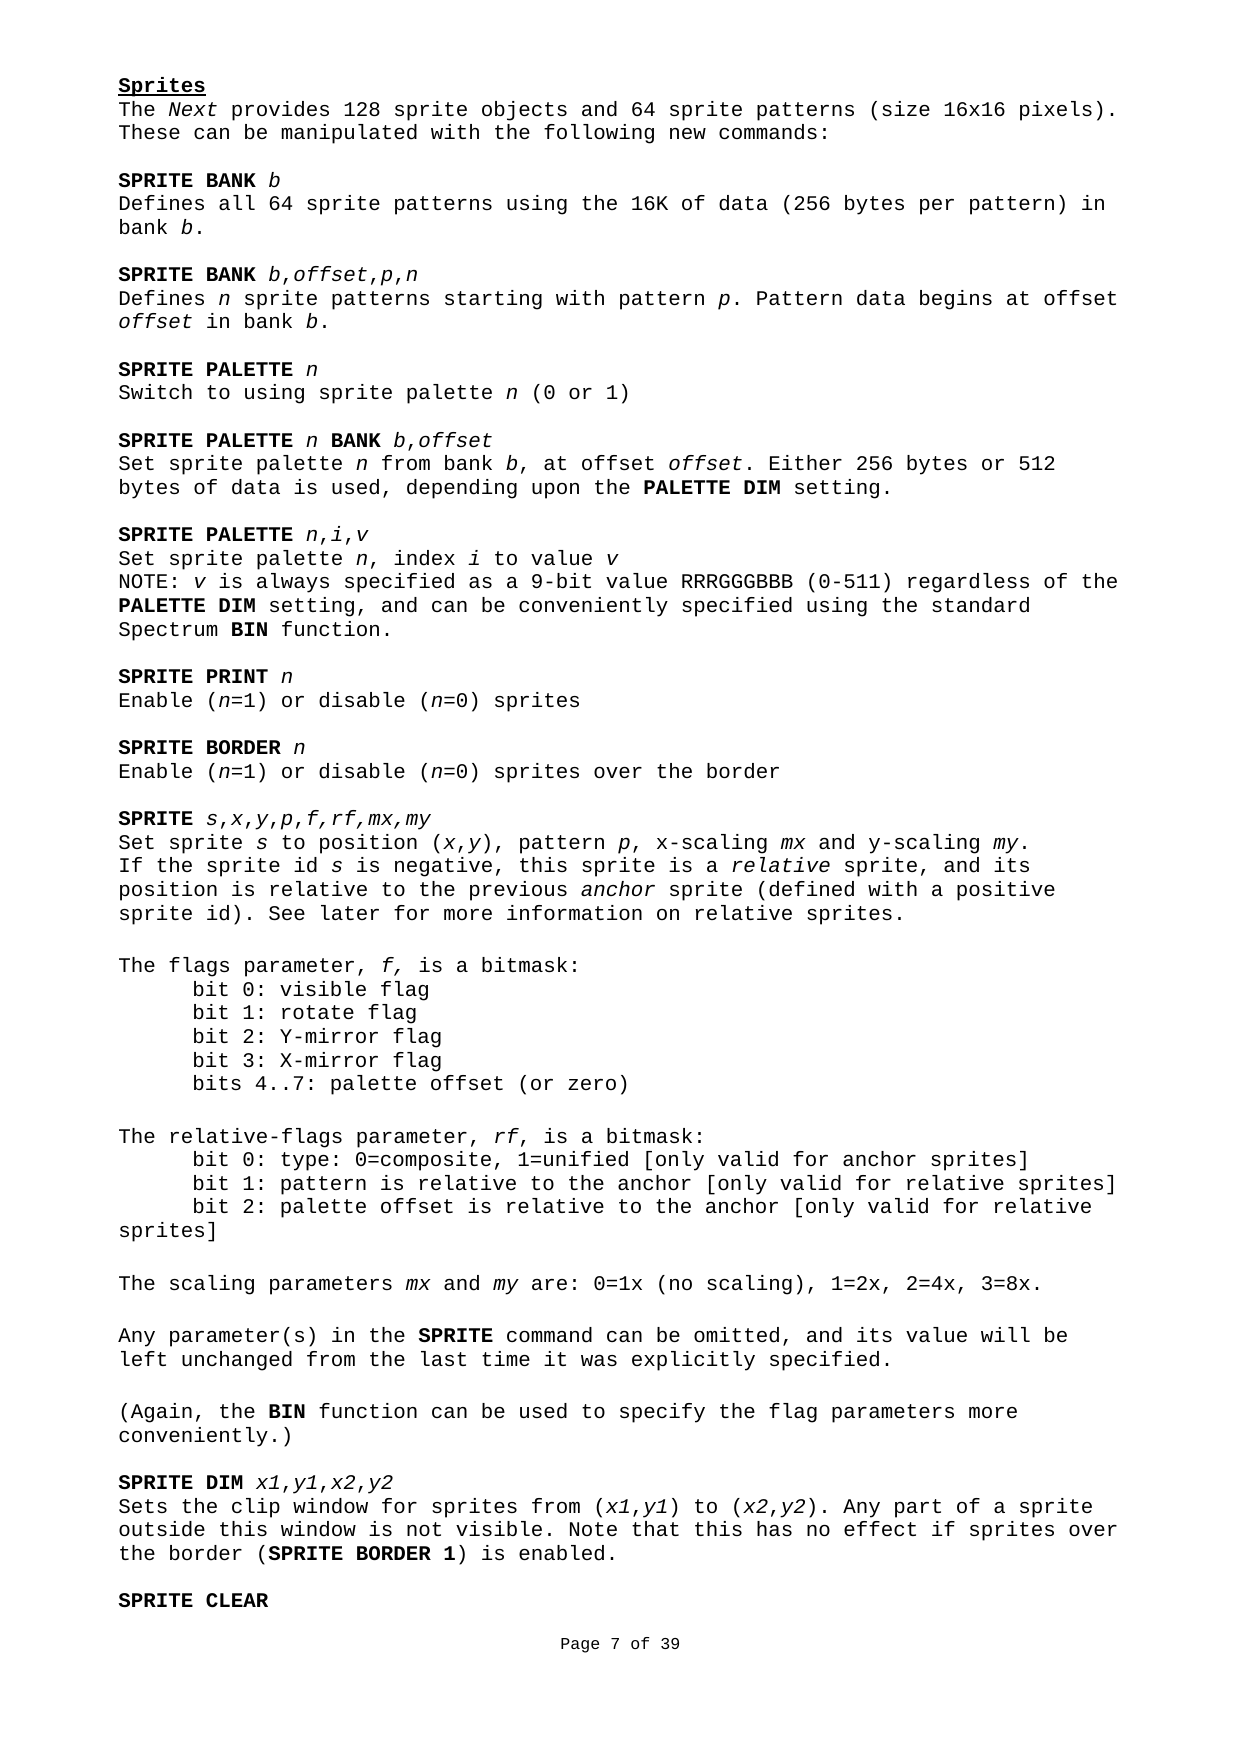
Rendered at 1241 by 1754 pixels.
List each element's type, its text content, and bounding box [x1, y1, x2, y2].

text If the sprite id s is negative, this sprite is a relative sprite, and its position is relative to the previous anchor sprite (defined with a positive sprite id). See later for more information on relative sprites. [118, 855, 1122, 926]
text bit 2: palette offset is relative to the anchor [only valid for relative sprites] [118, 1197, 1122, 1244]
text The relative-flags parameter, rf, is a bitmask: [118, 1126, 1122, 1149]
text Any parameter(s) in the SPRITE command can be omitted, and its value will be left unchanged from the last time it was explicitly specified. [118, 1325, 1122, 1372]
text SPRITE PALETTE n BANK b,offset [118, 430, 1122, 453]
text (Again, the BIN function can be used to specify the flag parameters more conveniently.) [118, 1401, 1122, 1448]
text The scaling parameters mx and my are: 0=1x (no scaling), 1=2x, 2=4x, 3=8x. [118, 1273, 1122, 1296]
text Set sprite s to position (x,y), pattern p, x-scaling mx and y-scaling my. [118, 832, 1122, 855]
text The Next provides 128 sprite objects and 64 sprite patterns (size 16x16 pixels). These can be manipulated with the following new commands: [118, 99, 1122, 146]
text SPRITE s,x,y,p,f,rf,mx,my [118, 808, 1122, 832]
text Set sprite palette n, index i to value v [118, 548, 1122, 572]
text SPRITE PALETTE n [118, 359, 1122, 382]
text SPRITE PALETTE n,i,v [118, 524, 1122, 548]
text Defines all 64 sprite patterns using the 16K of data (256 bytes per pattern) in bank b. [118, 193, 1122, 241]
text SPRITE BORDER n [118, 737, 1122, 761]
text Enable (n=1) or disable (n=0) sprites over the border [118, 761, 1122, 784]
text bit 3: X-mirror flag [118, 1049, 1122, 1073]
text Set sprite palette n from bank b, at offset offset. Either 256 bytes or 512 bytes of data is used, depending upon the PALETTE DIM setting. [118, 453, 1122, 501]
text bit 1: rotate flag [118, 1002, 1122, 1026]
text SPRITE CLEAR [118, 1590, 1122, 1614]
text bit 0: visible flag [118, 979, 1122, 1002]
text SPRITE PRINT n [118, 666, 1122, 690]
text Sets the clip window for sprites from (x1,y1) to (x2,y2). Any part of a sprite outside this window is not visible. Note that this has no effect if sprites over the border (SPRITE BORDER 1) is enabled. [118, 1496, 1122, 1567]
text bit 2: Y-mirror flag [118, 1026, 1122, 1049]
text bit 0: type: 0=composite, 1=unified [only valid for anchor sprites] [118, 1149, 1122, 1173]
text SPRITE BANK b,offset,p,n [118, 264, 1122, 288]
text Defines n sprite patterns starting with pattern p. Pattern data begins at offset offset in bank b. [118, 288, 1122, 335]
text SPRITE DIM x1,y1,x2,y2 [118, 1472, 1122, 1496]
text Switch to using sprite palette n (0 or 1) [118, 382, 1122, 406]
text SPRITE BANK b [118, 169, 1122, 193]
text Enable (n=1) or disable (n=0) sprites [118, 690, 1122, 713]
text bits 4..7: palette offset (or zero) [118, 1073, 1122, 1097]
text NOTE: v is always specified as a 9-bit value RRRGGGBBB (0-511) regardless of the PALETTE DIM setting, and can be conveniently specified using the standard Spectrum BIN function. [118, 572, 1122, 642]
text The flags parameter, f, is a bitmask: [118, 955, 1122, 979]
text Sprites [118, 75, 1122, 99]
text bit 1: pattern is relative to the anchor [only valid for relative sprites] [118, 1173, 1122, 1197]
